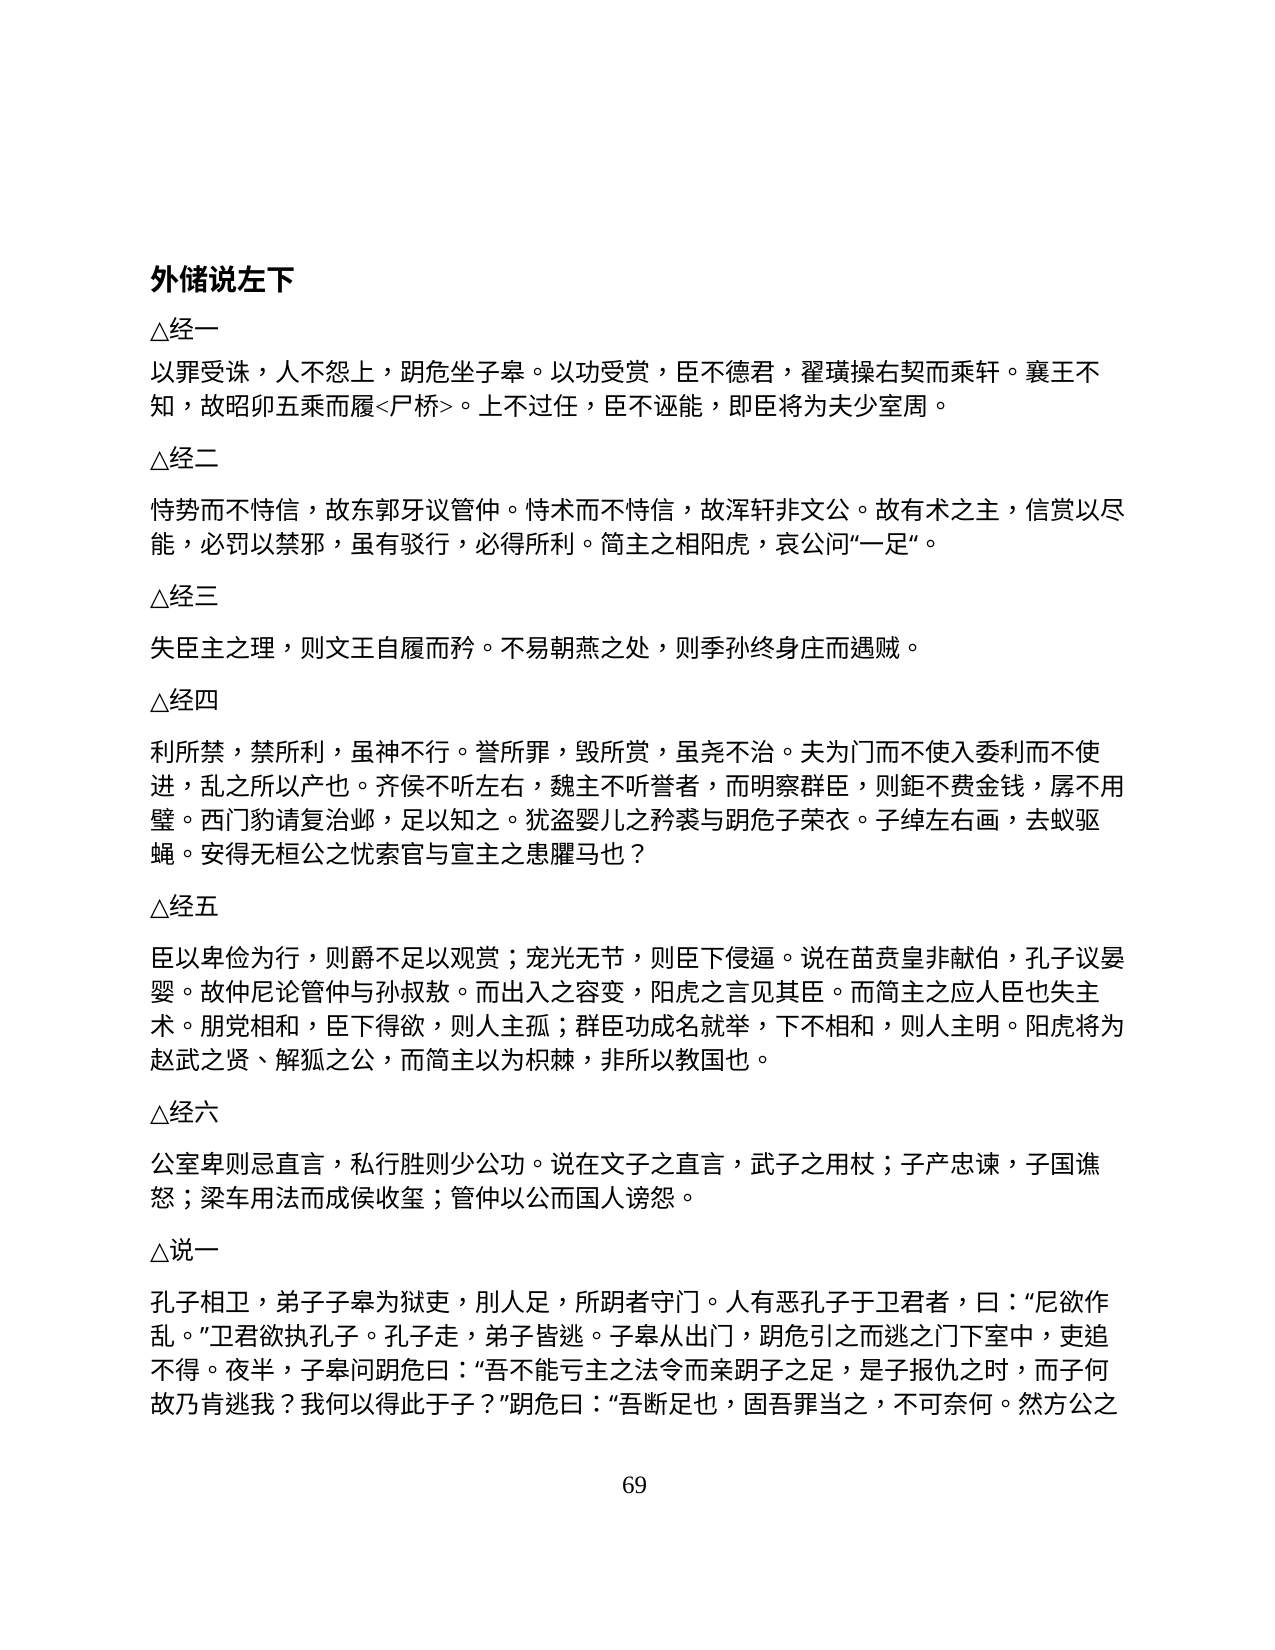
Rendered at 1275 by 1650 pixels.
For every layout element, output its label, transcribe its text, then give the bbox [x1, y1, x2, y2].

text △说一 [150, 1233, 1125, 1267]
text 恃势而不恃信，故东郭牙议管仲。恃术而不恃信，故浑轩非文公。故有术之主，信赏以尽能，必罚以禁邪，虽有驳行，必得所利。简主之相阳虎，哀公问“一足“。 [150, 493, 1125, 561]
text △经一 [150, 312, 1125, 346]
text 以罪受诛，人不怨上，跀危坐子皋。以功受赏，臣不德君，翟璜操右契而乘轩。襄王不知，故昭卯五乘而履<尸桥>。上不过任，臣不诬能，即臣将为夫少室周。 [150, 354, 1125, 423]
text 失臣主之理，则文王自履而矜。不易朝燕之处，则季孙终身庄而遇贼。 [150, 631, 1125, 665]
text △经五 [150, 889, 1125, 923]
text △经三 [150, 579, 1125, 613]
text 利所禁，禁所利，虽神不行。誉所罪，毁所赏，虽尧不治。夫为门而不使入委利而不使进，乱之所以产也。齐侯不听左右，魏主不听誉者，而明察群臣，则鉅不费金钱，孱不用璧。西门豹请复治邺，足以知之。犹盗婴儿之矜裘与跀危子荣衣。子绰左右画，去蚁驱蝇。安得无桓公之忧索官与宣主之患臞马也？ [150, 734, 1125, 871]
text △经六 [150, 1095, 1125, 1129]
subtitle 外储说左下 [150, 259, 1125, 299]
text △经四 [150, 683, 1125, 717]
text 公室卑则忌直言，私行胜则少公功。说在文子之直言，武子之用杖；子产忠谏，子国谯怒；梁车用法而成侯收玺；管仲以公而国人谤怨。 [150, 1147, 1125, 1215]
text △经二 [150, 441, 1125, 475]
text 臣以卑俭为行，则爵不足以观赏；宠光无节，则臣下侵逼。说在苗贲皇非献伯，孔子议晏婴。故仲尼论管仲与孙叔敖。而出入之容变，阳虎之言见其臣。而简主之应人臣也失主术。朋党相和，臣下得欲，则人主孤；群臣功成名就举，下不相和，则人主明。阳虎将为赵武之贤、解狐之公，而简主以为枳棘，非所以教国也。 [150, 941, 1125, 1077]
text 孔子相卫，弟子子皋为狱吏，刖人足，所跀者守门。人有恶孔子于卫君者，曰：“尼欲作乱。”卫君欲执孔子。孔子走，弟子皆逃。子皋从出门，跀危引之而逃之门下室中，吏追不得。夜半，子皋问跀危曰：“吾不能亏主之法令而亲跀子之足，是子报仇之时，而子何故乃肯逃我？我何以得此于子？”跀危曰：“吾断足也，固吾罪当之，不可奈何。然方公之 [150, 1285, 1125, 1421]
